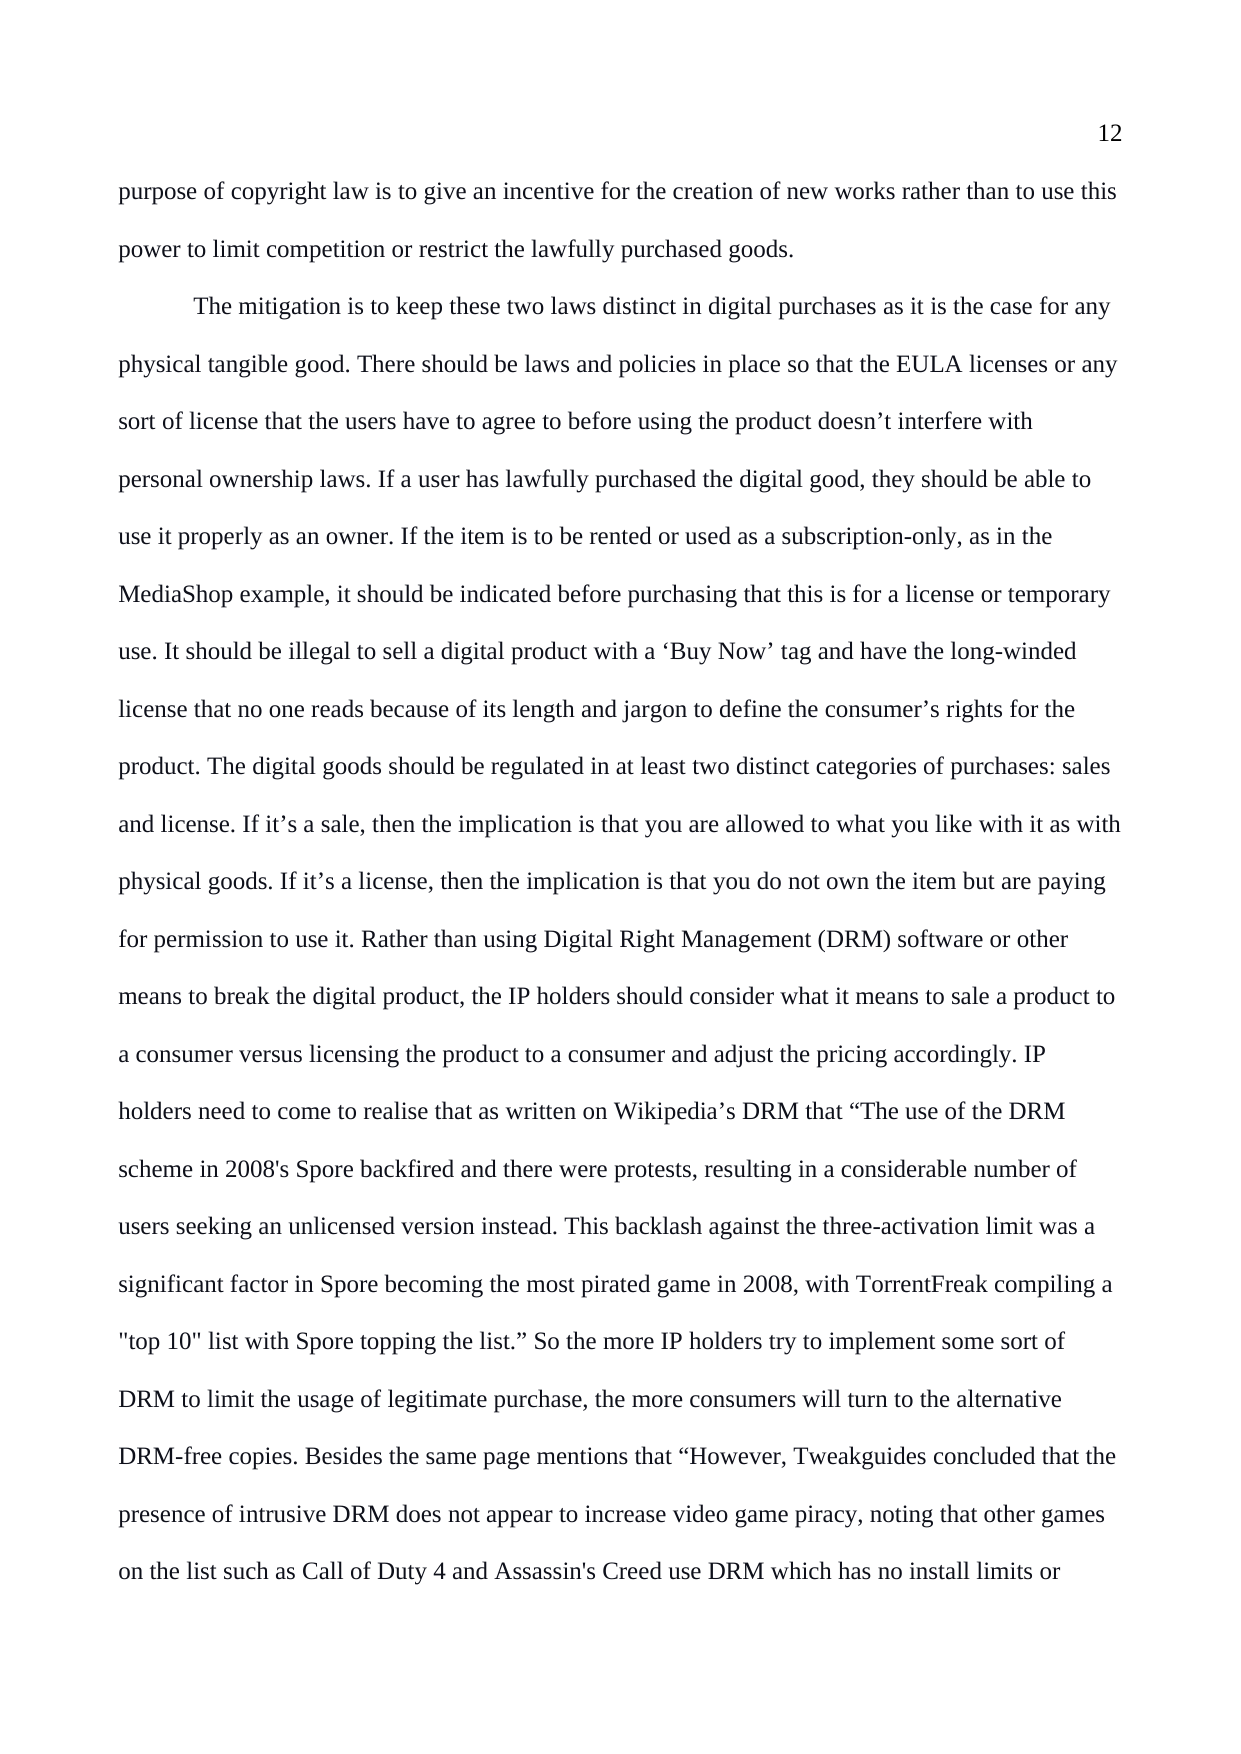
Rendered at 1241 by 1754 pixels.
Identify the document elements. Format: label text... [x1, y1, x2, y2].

text purpose of copyright law is to give an incentive for the creation of new works rather than to use this power to limit competition or restrict the lawfully purchased goods. [118, 176, 1122, 263]
text The mitigation is to keep these two laws distinct in digital purchases as it is the case for any physical tangible good. There should be laws and policies in place so that the EULA licenses or any sort of license that the users have to agree to before using the product doesn’t interfere with personal ownership laws. If a user has lawfully purchased the digital good, they should be able to use it properly as an owner. If the item is to be rented or used as a subscription-only, as in the MediaShop example, it should be indicated before purchasing that this is for a license or temporary use. It should be illegal to sell a digital product with a ‘Buy Now’ tag and have the long-winded license that no one reads because of its length and jargon to define the consumer’s rights for the product. The digital goods should be regulated in at least two distinct categories of purchases: sales and license. If it’s a sale, then the implication is that you are allowed to what you like with it as with physical goods. If it’s a license, then the implication is that you do not own the item but are paying for permission to use it. Rather than using Digital Right Management (DRM) software or other means to break the digital product, the IP holders should consider what it means to sale a product to a consumer versus licensing the product to a consumer and adjust the pricing accordingly. IP holders need to come to realise that as written on Wikipedia’s DRM that “The use of the DRM scheme in 2008's Spore backfired and there were protests, resulting in a considerable number of users seeking an unlicensed version instead. This backlash against the three-activation limit was a significant factor in Spore becoming the most pirated game in 2008, with TorrentFreak compiling a "top 10" list with Spore topping the list.” So the more IP holders try to implement some sort of DRM to limit the usage of legitimate purchase, the more consumers will turn to the alternative DRM-free copies. Besides the same page mentions that “However, Tweakguides concluded that the presence of intrusive DRM does not appear to increase video game piracy, noting that other games on the list such as Call of Duty 4 and Assassin's Creed use DRM which has no install limits or [118, 291, 1122, 1585]
